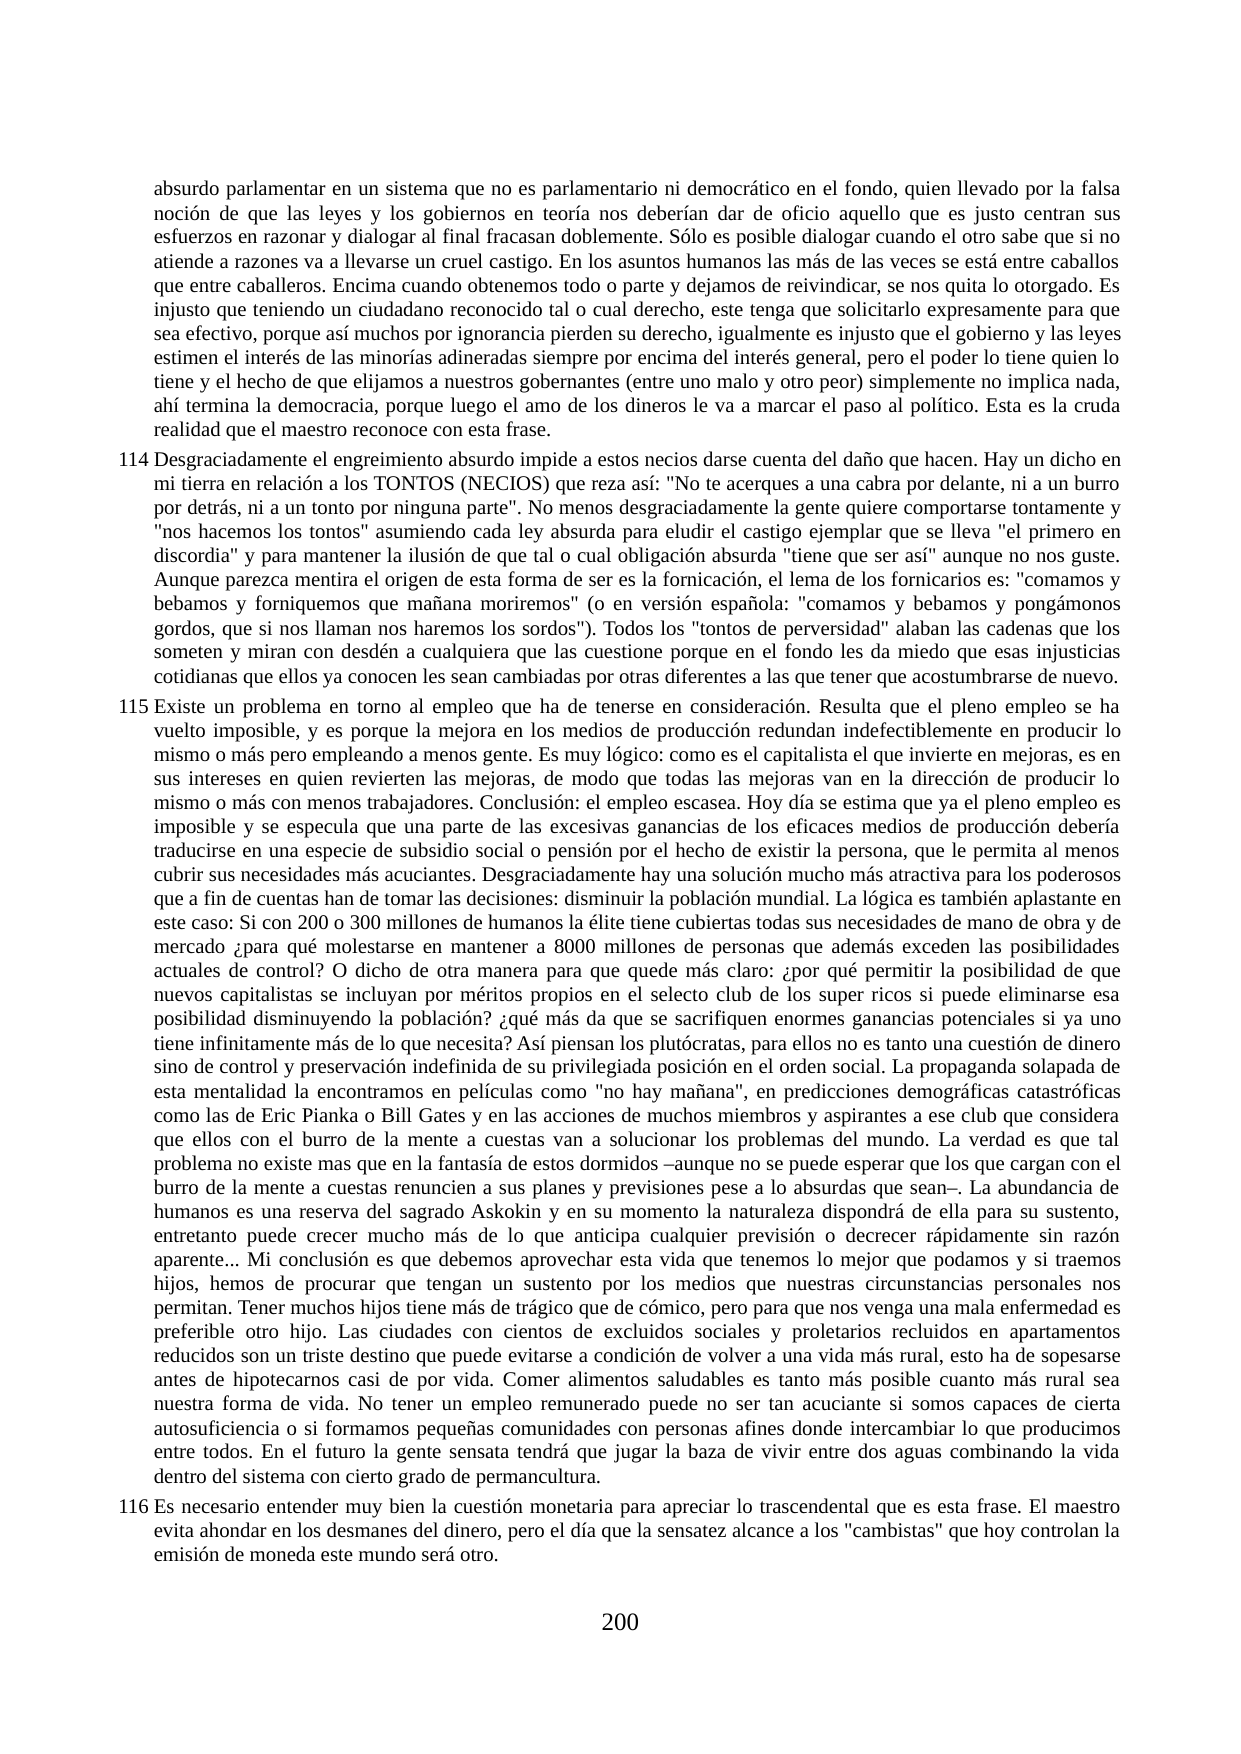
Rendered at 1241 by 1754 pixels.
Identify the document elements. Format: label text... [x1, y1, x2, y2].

text Es necesario entender muy bien la cuestión monetaria para apreciar lo trascendental que es esta frase. El maestro evita ahondar en los desmanes del dinero, pero el día que la sensatez alcance a los "cambistas" que hoy controlan la emisión de moneda este mundo será otro. [118, 1493, 1122, 1566]
text absurdo parlamentar en un sistema que no es parlamentario ni democrático en el fondo, quien llevado por la falsa noción de que las leyes y los gobiernos en teoría nos deberían dar de oficio aquello que es justo centran sus esfuerzos en razonar y dialogar al final fracasan doblemente. Sólo es posible dialogar cuando el otro sabe que si no atiende a razones va a llevarse un cruel castigo. En los asuntos humanos las más de las veces se está entre caballos que entre caballeros. Encima cuando obtenemos todo o parte y dejamos de reivindicar, se nos quita lo otorgado. Es injusto que teniendo un ciudadano reconocido tal o cual derecho, este tenga que solicitarlo expresamente para que sea efectivo, porque así muchos por ignorancia pierden su derecho, igualmente es injusto que el gobierno y las leyes estimen el interés de las minorías adineradas siempre por encima del interés general, pero el poder lo tiene quien lo tiene y el hecho de que elijamos a nuestros gobernantes (entre uno malo y otro peor) simplemente no implica nada, ahí termina la democracia, porque luego el amo de los dineros le va a marcar el paso al político. Esta es la cruda realidad que el maestro reconoce con esta frase. [118, 176, 1122, 441]
text Existe un problema en torno al empleo que ha de tenerse en consideración. Resulta que el pleno empleo se ha vuelto imposible, y es porque la mejora en los medios de producción redundan indefectiblemente en producir lo mismo o más pero empleando a menos gente. Es muy lógico: como es el capitalista el que invierte en mejoras, es en sus intereses en quien revierten las mejoras, de modo que todas las mejoras van en la dirección de producir lo mismo o más con menos trabajadores. Conclusión: el empleo escasea. Hoy día se estima que ya el pleno empleo es imposible y se especula que una parte de las excesivas ganancias de los eficaces medios de producción debería traducirse en una especie de subsidio social o pensión por el hecho de existir la persona, que le permita al menos cubrir sus necesidades más acuciantes. Desgraciadamente hay una solución mucho más atractiva para los poderosos que a fin de cuentas han de tomar las decisiones: disminuir la población mundial. La lógica es también aplastante en este caso: Si con 200 o 300 millones de humanos la élite tiene cubiertas todas sus necesidades de mano de obra y de mercado ¿para qué molestarse en mantener a 8000 millones de personas que además exceden las posibilidades actuales de control? O dicho de otra manera para que quede más claro: ¿por qué permitir la posibilidad de que nuevos capitalistas se incluyan por méritos propios en el selecto club de los super ricos si puede eliminarse esa posibilidad disminuyendo la población? ¿qué más da que se sacrifiquen enormes ganancias potenciales si ya uno tiene infinitamente más de lo que necesita? Así piensan los plutócratas, para ellos no es tanto una cuestión de dinero sino de control y preservación indefinida de su privilegiada posición en el orden social. La propaganda solapada de esta mentalidad la encontramos en películas como "no hay mañana", en predicciones demográficas catastróficas como las de Eric Pianka o Bill Gates y en las acciones de muchos miembros y aspirantes a ese club que considera que ellos con el burro de la mente a cuestas van a solucionar los problemas del mundo. La verdad es que tal problema no existe mas que en la fantasía de estos dormidos –aunque no se puede esperar que los que cargan con el burro de la mente a cuestas renuncien a sus planes y previsiones pese a lo absurdas que sean–. La abundancia de humanos es una reserva del sagrado Askokin y en su momento la naturaleza dispondrá de ella para su sustento, entretanto puede crecer mucho más de lo que anticipa cualquier previsión o decrecer rápidamente sin razón aparente... Mi conclusión es que debemos aprovechar esta vida que tenemos lo mejor que podamos y si traemos hijos, hemos de procurar que tengan un sustento por los medios que nuestras circunstancias personales nos permitan. Tener muchos hijos tiene más de trágico que de cómico, pero para que nos venga una mala enfermedad es preferible otro hijo. Las ciudades con cientos de excluidos sociales y proletarios recluidos en apartamentos reducidos son un triste destino que puede evitarse a condición de volver a una vida más rural, esto ha de sopesarse antes de hipotecarnos casi de por vida. Comer alimentos saludables es tanto más posible cuanto más rural sea nuestra forma de vida. No tener un empleo remunerado puede no ser tan acuciante si somos capaces de cierta autosuficiencia o si formamos pequeñas comunidades con personas afines donde intercambiar lo que producimos entre todos. En el futuro la gente sensata tendrá que jugar la baza de vivir entre dos aguas combinando la vida dentro del sistema con cierto grado de permancultura. [118, 693, 1122, 1488]
text Desgraciadamente el engreimiento absurdo impide a estos necios darse cuenta del daño que hacen. Hay un dicho en mi tierra en relación a los TONTOS (NECIOS) que reza así: "No te acerques a una cabra por delante, ni a un burro por detrás, ni a un tonto por ninguna parte". No menos desgraciadamente la gente quiere comportarse tontamente y "nos hacemos los tontos" asumiendo cada ley absurda para eludir el castigo ejemplar que se lleva "el primero en discordia" y para mantener la ilusión de que tal o cual obligación absurda "tiene que ser así" aunque no nos guste. Aunque parezca mentira el origen de esta forma de ser es la fornicación, el lema de los fornicarios es: "comamos y bebamos y forniquemos que mañana moriremos" (o en versión española: "comamos y bebamos y pongámonos gordos, que si nos llaman nos haremos los sordos"). Todos los "tontos de perversidad" alaban las cadenas que los someten y miran con desdén a cualquiera que las cuestione porque en el fondo les da miedo que esas injusticias cotidianas que ellos ya conocen les sean cambiadas por otras diferentes a las que tener que acostumbrarse de nuevo. [118, 447, 1122, 688]
